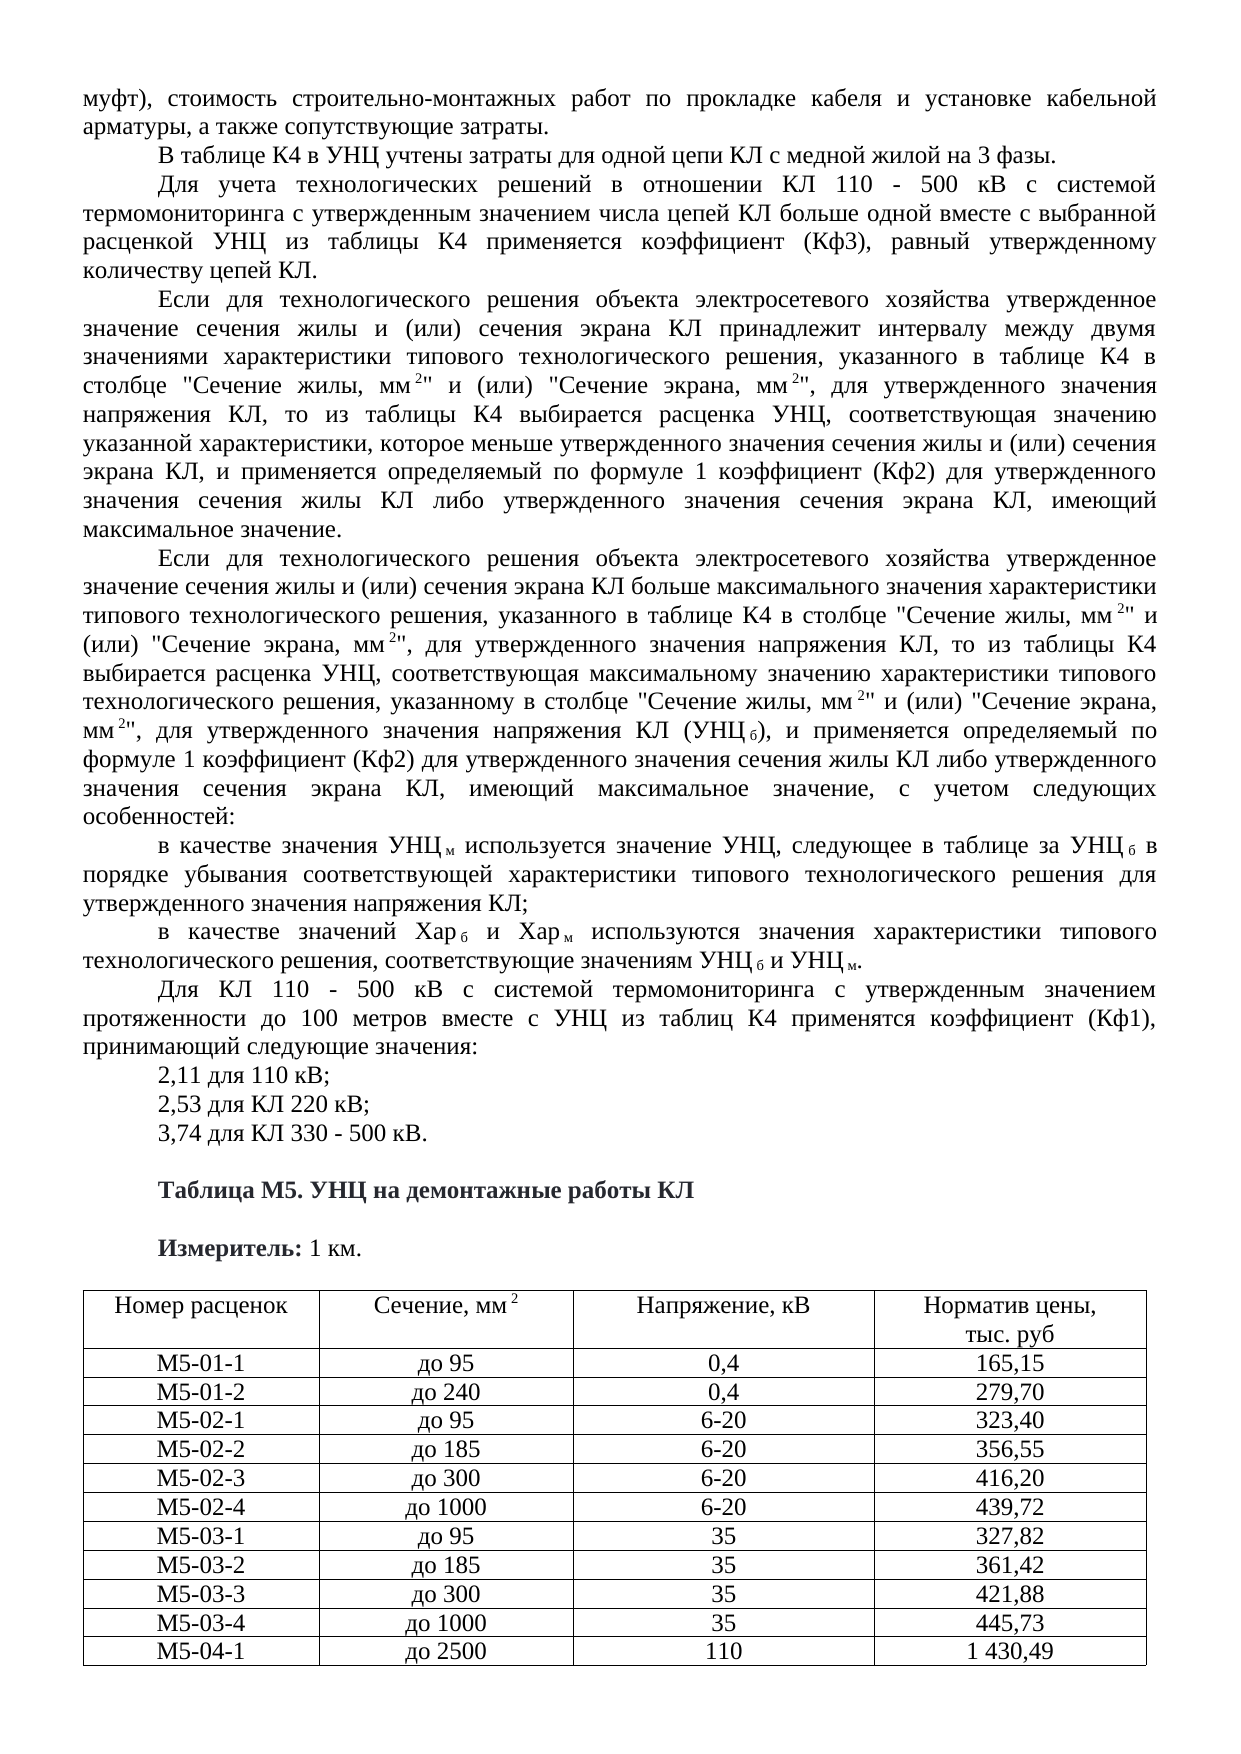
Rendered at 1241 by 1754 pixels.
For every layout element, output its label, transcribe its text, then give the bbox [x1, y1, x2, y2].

table_cell М5-02-2 [84, 1435, 319, 1463]
table_cell М5-02-1 [84, 1406, 319, 1434]
table_cell М5-03-3 [84, 1580, 319, 1608]
table_cell до 185 [320, 1551, 573, 1579]
table_cell 6-20 [574, 1493, 874, 1521]
text Измеритель: 1 км. [83, 1233, 1157, 1261]
table_cell 0,4 [574, 1349, 874, 1377]
table_cell 421,88 [875, 1580, 1146, 1608]
table_header Сечение, мм 2 [320, 1291, 573, 1348]
table_cell 6-20 [574, 1464, 874, 1492]
table_cell 6-20 [574, 1435, 874, 1463]
text муфт), стоимость строительно-монтажных работ по прокладке кабеля и установке кабельной арматуры, а также сопутствующие затраты. [83, 83, 1157, 140]
table_cell М5-02-3 [84, 1464, 319, 1492]
table_cell до 240 [320, 1378, 573, 1405]
table_cell М5-04-1 [84, 1637, 319, 1665]
table_header Норматив цены, тыс. руб [875, 1291, 1146, 1348]
table_cell до 1000 [320, 1493, 573, 1521]
table_cell 445,73 [875, 1609, 1146, 1636]
table_cell 110 [574, 1637, 874, 1665]
table_cell 35 [574, 1522, 874, 1550]
text Для учета технологических решений в отношении КЛ 110 - 500 кВ с системой термомониторинга с утвержденным значением числа цепей КЛ больше одной вместе с выбранной расценкой УНЦ из таблицы К4 применяется коэффициент (Кф3), равный утвержденному количеству цепей КЛ. [83, 169, 1157, 284]
table_cell М5-01-1 [84, 1349, 319, 1377]
text Таблица М5. УНЦ на демонтажные работы КЛ [83, 1175, 1157, 1204]
text Если для технологического решения объекта электросетевого хозяйства утвержденное значение сечения жилы и (или) сечения экрана КЛ принадлежит интервалу между двумя значениями характеристики типового технологического решения, указанного в таблице К4 в столбце "Сечение жилы, мм 2" и (или) "Сечение экрана, мм 2", для утвержденного значения напряжения КЛ, то из таблицы К4 выбирается расценка УНЦ, соответствующая значению указанной характеристики, которое меньше утвержденного значения сечения жилы и (или) сечения экрана КЛ, и применяется определяемый по формуле 1 коэффициент (Кф2) для утвержденного значения сечения жилы КЛ либо утвержденного значения сечения экрана КЛ, имеющий максимальное значение. [83, 284, 1157, 543]
table_cell до 95 [320, 1406, 573, 1434]
table_cell до 95 [320, 1349, 573, 1377]
table_cell 165,15 [875, 1349, 1146, 1377]
table_cell 323,40 [875, 1406, 1146, 1434]
table_cell 279,70 [875, 1378, 1146, 1405]
table_cell до 300 [320, 1464, 573, 1492]
table_cell до 95 [320, 1522, 573, 1550]
table_cell 361,42 [875, 1551, 1146, 1579]
table_cell 1 430,49 [875, 1637, 1146, 1665]
text В таблице К4 в УНЦ учтены затраты для одной цепи КЛ с медной жилой на 3 фазы. [83, 140, 1157, 169]
table_cell 356,55 [875, 1435, 1146, 1463]
table_cell 439,72 [875, 1493, 1146, 1521]
table_cell М5-03-4 [84, 1609, 319, 1636]
text Если для технологического решения объекта электросетевого хозяйства утвержденное значение сечения жилы и (или) сечения экрана КЛ больше максимального значения характеристики типового технологического решения, указанного в таблице К4 в столбце "Сечение жилы, мм 2" и (или) "Сечение экрана, мм 2", для утвержденного значения напряжения КЛ, то из таблицы К4 выбирается расценка УНЦ, соответствующая максимальному значению характеристики типового технологического решения, указанному в столбце "Сечение жилы, мм 2" и (или) "Сечение экрана, мм 2", для утвержденного значения напряжения КЛ (УНЦ б), и применяется определяемый по формуле 1 коэффициент (Кф2) для утвержденного значения сечения жилы КЛ либо утвержденного значения сечения экрана КЛ, имеющий максимальное значение, с учетом следующих особенностей: [83, 543, 1157, 830]
table_cell М5-03-1 [84, 1522, 319, 1550]
table_header Номер расценок [84, 1291, 319, 1348]
table_cell 35 [574, 1580, 874, 1608]
table_cell 6-20 [574, 1406, 874, 1434]
table_cell 35 [574, 1609, 874, 1636]
table_cell до 1000 [320, 1609, 573, 1636]
text 2,11 для 110 кВ; [83, 1060, 1157, 1089]
table_cell до 2500 [320, 1637, 573, 1665]
table_cell 327,82 [875, 1522, 1146, 1550]
table_cell 0,4 [574, 1378, 874, 1405]
table_cell до 300 [320, 1580, 573, 1608]
table_cell М5-01-2 [84, 1378, 319, 1405]
table_header Напряжение, кВ [574, 1291, 874, 1348]
text Для КЛ 110 - 500 кВ с системой термомониторинга с утвержденным значением протяженности до 100 метров вместе с УНЦ из таблиц К4 применятся коэффициент (Кф1), принимающий следующие значения: [83, 974, 1157, 1060]
text в качестве значения УНЦ м используется значение УНЦ, следующее в таблице за УНЦ б в порядке убывания соответствующей характеристики типового технологического решения для утвержденного значения напряжения КЛ; [83, 830, 1157, 916]
text в качестве значений Хар б и Хар м используются значения характеристики типового технологического решения, соответствующие значениям УНЦ б и УНЦ м. [83, 916, 1157, 974]
table_cell до 185 [320, 1435, 573, 1463]
text 3,74 для КЛ 330 - 500 кВ. [83, 1118, 1157, 1146]
text 2,53 для КЛ 220 кВ; [83, 1089, 1157, 1118]
table_cell М5-02-4 [84, 1493, 319, 1521]
table_cell М5-03-2 [84, 1551, 319, 1579]
table_cell 35 [574, 1551, 874, 1579]
table_cell 416,20 [875, 1464, 1146, 1492]
